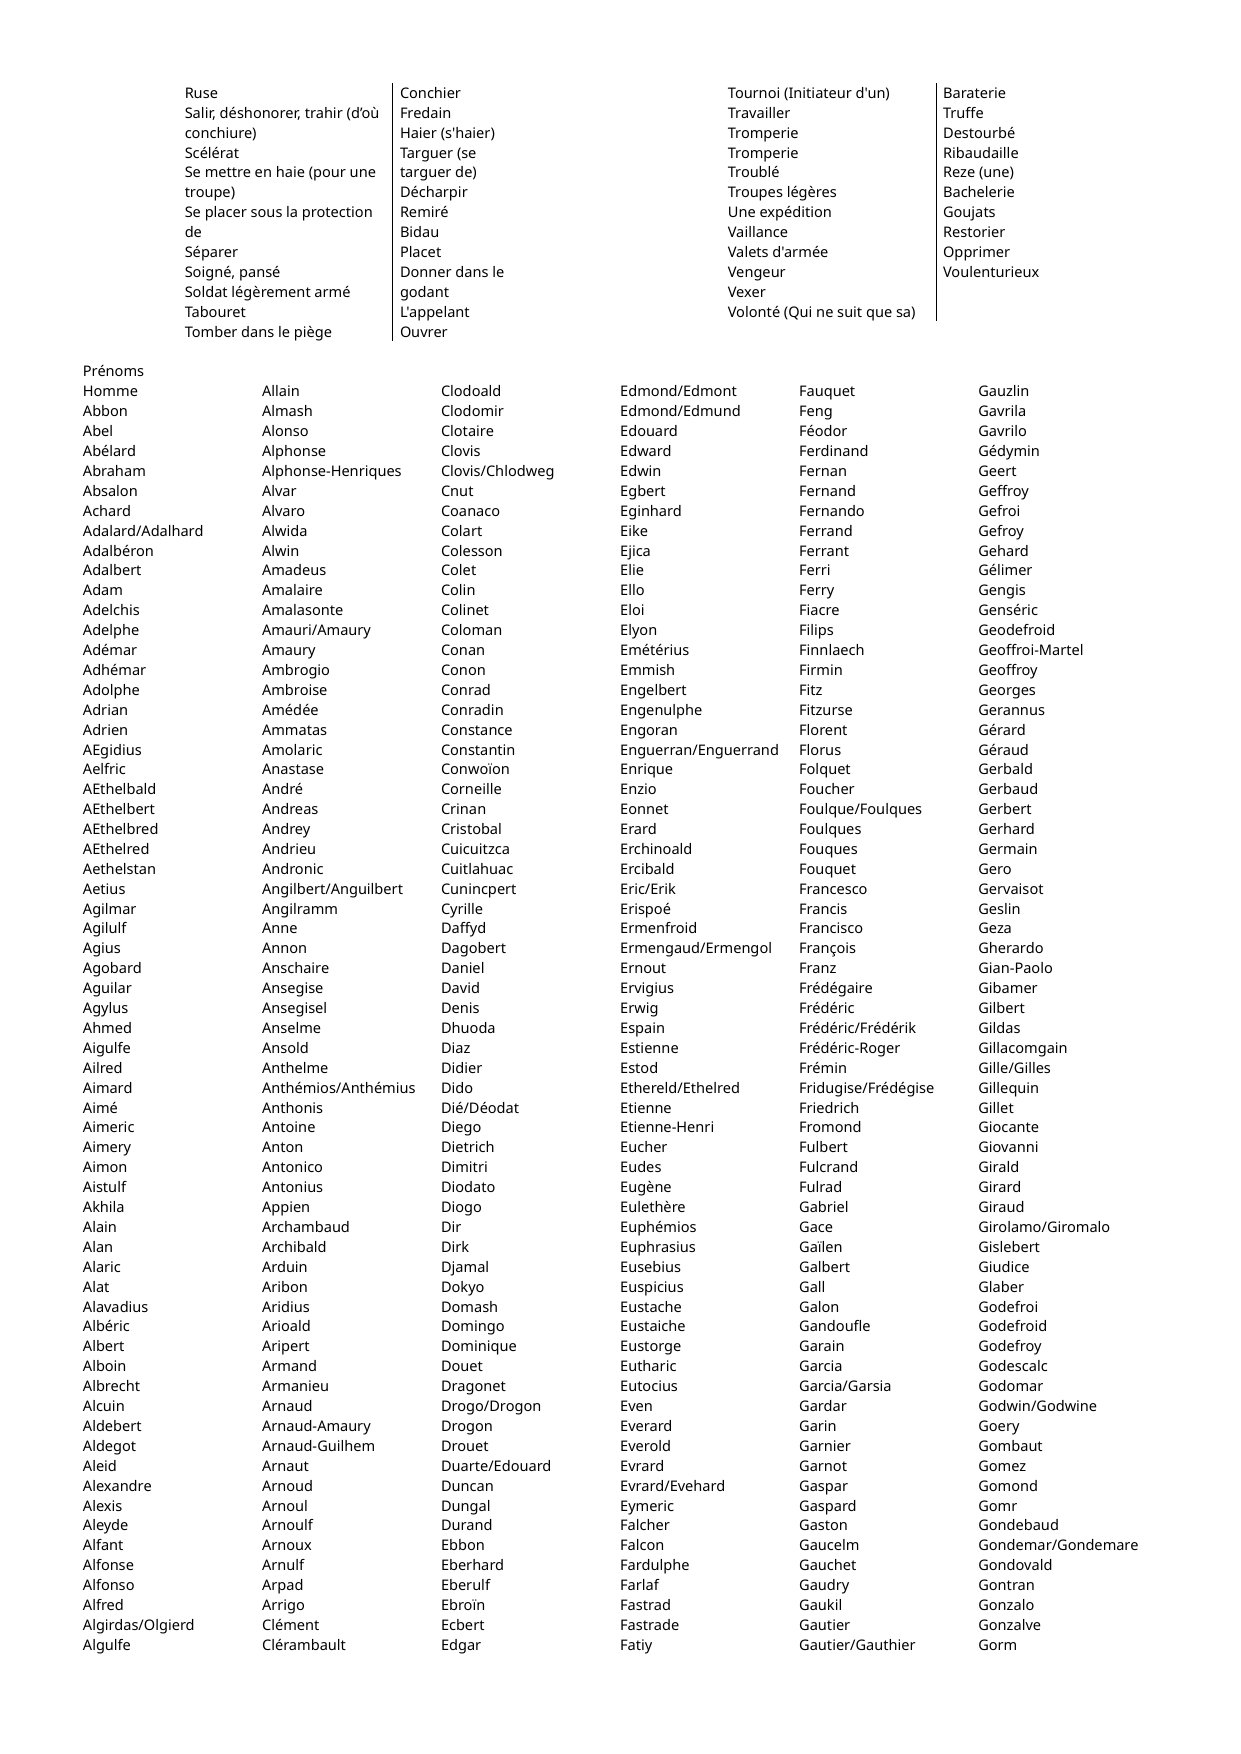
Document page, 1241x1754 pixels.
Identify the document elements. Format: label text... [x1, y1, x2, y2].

text Ansegisel [262, 998, 441, 1018]
text Adémar [83, 640, 262, 660]
text Aethelstan [83, 859, 262, 878]
text Amolaric [262, 739, 441, 759]
text Clotaire [441, 421, 620, 441]
text Abélard [83, 441, 262, 461]
text Duncan [441, 1475, 620, 1495]
text Etienne [620, 1097, 799, 1117]
text Colet [441, 560, 620, 580]
text Gandoufle [799, 1316, 978, 1336]
text Florus [799, 739, 978, 759]
text Gerbald [978, 759, 1157, 779]
text Girard [978, 1177, 1157, 1197]
text Gehard [978, 540, 1157, 560]
text Arnaut [262, 1456, 441, 1475]
text Amalaire [262, 580, 441, 600]
text Fulrad [799, 1177, 978, 1197]
text Eusebius [620, 1257, 799, 1276]
text Anthelme [262, 1058, 441, 1077]
text Everard [620, 1416, 799, 1436]
text Coanaco [441, 501, 620, 520]
text Erispoé [620, 898, 799, 918]
text Cuitlahuac [441, 859, 620, 878]
text Antoine [262, 1117, 441, 1137]
text Aimeric [83, 1117, 262, 1137]
text Alphonse-Henriques [262, 461, 441, 481]
text Godomar [978, 1376, 1157, 1396]
text Gauzlin [978, 381, 1157, 401]
text Andronic [262, 859, 441, 878]
text Constantin [441, 739, 620, 759]
text Alvaro [262, 501, 441, 520]
text Anthémios/Anthémius [262, 1077, 441, 1097]
text Gaukil [799, 1595, 978, 1615]
text Etienne-Henri [620, 1117, 799, 1137]
text Dominique [441, 1336, 620, 1356]
text Adrien [83, 719, 262, 739]
text Adalbert [83, 560, 262, 580]
text Diaz [441, 1038, 620, 1058]
text Anton [262, 1137, 441, 1157]
text Erchinoald [620, 839, 799, 859]
text Fulcrand [799, 1157, 978, 1177]
text Gengis [978, 580, 1157, 600]
text Aldegot [83, 1436, 262, 1456]
text Conan [441, 640, 620, 660]
text Clérambault [262, 1634, 441, 1654]
text Euspicius [620, 1276, 799, 1296]
text Eudes [620, 1157, 799, 1177]
text Gonzalo [978, 1595, 1157, 1615]
text Archibald [262, 1237, 441, 1257]
text Edmond/Edmund [620, 401, 799, 421]
text Gace [799, 1217, 978, 1237]
text Fernan [799, 461, 978, 481]
text Garain [799, 1336, 978, 1356]
text Erard [620, 819, 799, 839]
text Arnaud-Amaury [262, 1416, 441, 1436]
text Ambrogio [262, 660, 441, 679]
text Ello [620, 580, 799, 600]
text Francis [799, 898, 978, 918]
text Gauchet [799, 1555, 978, 1575]
text Ammatas [262, 719, 441, 739]
text Fernand [799, 481, 978, 501]
text Akhila [83, 1197, 262, 1217]
text Appien [262, 1197, 441, 1217]
text Gorm [978, 1634, 1157, 1654]
text Gavrilo [978, 421, 1157, 441]
text Arnulf [262, 1555, 441, 1575]
text Edgar [441, 1634, 620, 1654]
text Adalbéron [83, 540, 262, 560]
text Falcon [620, 1535, 799, 1555]
text Dirk [441, 1237, 620, 1257]
text Douet [441, 1356, 620, 1376]
text Elie [620, 560, 799, 580]
text Gille/Gilles [978, 1058, 1157, 1077]
text Galon [799, 1296, 978, 1316]
text Galbert [799, 1257, 978, 1276]
text Aleyde [83, 1515, 262, 1535]
text Albrecht [83, 1376, 262, 1396]
text Cuicuitzca [441, 839, 620, 859]
table_cell Baraterie Truffe Destourbé Ribaudaille Reze (une) Bachelerie Goujats Restorier Opprimer Voulenturieux [937, 83, 1063, 321]
text Aribon [262, 1276, 441, 1296]
text Arrigo [262, 1595, 441, 1615]
text Adelphe [83, 620, 262, 640]
text Constance [441, 719, 620, 739]
text Angilbert/Anguilbert [262, 878, 441, 898]
text Eberhard [441, 1555, 620, 1575]
text Dhuoda [441, 1018, 620, 1038]
text Algirdas/Olgierd [83, 1615, 262, 1634]
text Ferry [799, 580, 978, 600]
text Gillequin [978, 1077, 1157, 1097]
text Clodoald [441, 381, 620, 401]
text Gédymin [978, 441, 1157, 461]
text Ansold [262, 1038, 441, 1058]
text Fauquet [799, 381, 978, 401]
text Ferri [799, 560, 978, 580]
text Frédégaire [799, 978, 978, 998]
text Emétérius [620, 640, 799, 660]
text Adelchis [83, 600, 262, 620]
text Godwin/Godwine [978, 1396, 1157, 1416]
text Conon [441, 660, 620, 679]
text Geza [978, 918, 1157, 938]
text Diogo [441, 1197, 620, 1217]
text Alavadius [83, 1296, 262, 1316]
text Didier [441, 1058, 620, 1077]
text Drogo/Drogon [441, 1396, 620, 1416]
text Colinet [441, 600, 620, 620]
text Conwoïon [441, 759, 620, 779]
text Aimé [83, 1097, 262, 1117]
text André [262, 779, 441, 799]
text Euphrasius [620, 1237, 799, 1257]
text Agilulf [83, 918, 262, 938]
text Ercibald [620, 859, 799, 878]
text Geffroy [978, 481, 1157, 501]
text Gautier [799, 1615, 978, 1634]
text Gero [978, 859, 1157, 878]
text Abraham [83, 461, 262, 481]
text Abel [83, 421, 262, 441]
text Gerannus [978, 699, 1157, 719]
text Genséric [978, 600, 1157, 620]
text Ansegise [262, 978, 441, 998]
text AEthelbred [83, 819, 262, 839]
text Gefroi [978, 501, 1157, 520]
text Eginhard [620, 501, 799, 520]
text Colin [441, 580, 620, 600]
text Colesson [441, 540, 620, 560]
text Féodor [799, 421, 978, 441]
text Goery [978, 1416, 1157, 1436]
text Foulques [799, 819, 978, 839]
text Fitz [799, 679, 978, 699]
text Gélimer [978, 560, 1157, 580]
text Alain [83, 1217, 262, 1237]
text Gardar [799, 1396, 978, 1416]
text Florent [799, 719, 978, 739]
text Amauri/Amaury [262, 620, 441, 640]
text Amédée [262, 699, 441, 719]
text Dimitri [441, 1157, 620, 1177]
text Edmond/Edmont [620, 381, 799, 401]
text Ethereld/Ethelred [620, 1077, 799, 1097]
text Fridugise/Frédégise [799, 1077, 978, 1097]
text Fastrade [620, 1615, 799, 1634]
text Falcher [620, 1515, 799, 1535]
text Giovanni [978, 1137, 1157, 1157]
text Ebroïn [441, 1595, 620, 1615]
text Gislebert [978, 1237, 1157, 1257]
text Clovis/Chlodweg [441, 461, 620, 481]
text Duarte/Edouard [441, 1456, 620, 1475]
text Agobard [83, 958, 262, 978]
text Ebbon [441, 1535, 620, 1555]
text Ecbert [441, 1615, 620, 1634]
text Godescalc [978, 1356, 1157, 1376]
text Andrieu [262, 839, 441, 859]
text Gontran [978, 1575, 1157, 1595]
text Enzio [620, 779, 799, 799]
table_cell Ruse Salir, déshonorer, trahir (d’où conchiure) Scélérat Se mettre en haie (pour une troupe) Se placer sous la protection de Séparer Soigné, pansé Soldat légèrement armé Tabouret Tomber dans le piège [177, 83, 392, 341]
text Egbert [620, 481, 799, 501]
text Gibamer [978, 978, 1157, 998]
text Elyon [620, 620, 799, 640]
text Dokyo [441, 1276, 620, 1296]
text Frédéric/Frédérik [799, 1018, 978, 1038]
text Agylus [83, 998, 262, 1018]
text Edouard [620, 421, 799, 441]
text Frédéric-Roger [799, 1038, 978, 1058]
text AEthelred [83, 839, 262, 859]
text Aripert [262, 1336, 441, 1356]
text Gomez [978, 1456, 1157, 1475]
text Corneille [441, 779, 620, 799]
text Eric/Erik [620, 878, 799, 898]
text Edward [620, 441, 799, 461]
text Dungal [441, 1495, 620, 1515]
text Gerhard [978, 819, 1157, 839]
text Gondovald [978, 1555, 1157, 1575]
text Ernout [620, 958, 799, 978]
text Gillet [978, 1097, 1157, 1117]
text Eustache [620, 1296, 799, 1316]
text Cristobal [441, 819, 620, 839]
text Denis [441, 998, 620, 1018]
text Ermengaud/Ermengol [620, 938, 799, 958]
text Aguilar [83, 978, 262, 998]
text Gaudry [799, 1575, 978, 1595]
text Dagobert [441, 938, 620, 958]
text Aistulf [83, 1177, 262, 1197]
text Andreas [262, 799, 441, 819]
text Folquet [799, 759, 978, 779]
text Adam [83, 580, 262, 600]
text Alcuin [83, 1396, 262, 1416]
text Alfred [83, 1595, 262, 1615]
text Aelfric [83, 759, 262, 779]
text Fromond [799, 1117, 978, 1137]
text Alonso [262, 421, 441, 441]
text Géraud [978, 739, 1157, 759]
text Eulethère [620, 1197, 799, 1217]
text Adolphe [83, 679, 262, 699]
text Garin [799, 1416, 978, 1436]
text Gian-Paolo [978, 958, 1157, 978]
text Gerbert [978, 799, 1157, 819]
text Adalard/Adalhard [83, 520, 262, 540]
text Almash [262, 401, 441, 421]
text Gall [799, 1276, 978, 1296]
text Farlaf [620, 1575, 799, 1595]
text Clovis [441, 441, 620, 461]
text Geoffroi-Martel [978, 640, 1157, 660]
text Ejica [620, 540, 799, 560]
text Geoffroy [978, 660, 1157, 679]
text Gillacomgain [978, 1038, 1157, 1058]
text Fiacre [799, 600, 978, 620]
text Gaïlen [799, 1237, 978, 1257]
text Alat [83, 1276, 262, 1296]
text Alfant [83, 1535, 262, 1555]
text Ermenfroid [620, 918, 799, 938]
text Francesco [799, 878, 978, 898]
text Conradin [441, 699, 620, 719]
text Fitzurse [799, 699, 978, 719]
text Aldebert [83, 1416, 262, 1436]
text Adhémar [83, 660, 262, 679]
text Alphonse [262, 441, 441, 461]
text Anselme [262, 1018, 441, 1038]
text Fardulphe [620, 1555, 799, 1575]
text Homme [83, 381, 262, 401]
text Annon [262, 938, 441, 958]
text François [799, 938, 978, 958]
text Georges [978, 679, 1157, 699]
text Godefroy [978, 1336, 1157, 1356]
text Arpad [262, 1575, 441, 1595]
text Anschaire [262, 958, 441, 978]
text Alboin [83, 1356, 262, 1376]
text Armanieu [262, 1376, 441, 1396]
text AEthelbert [83, 799, 262, 819]
text Dietrich [441, 1137, 620, 1157]
text Prénoms [83, 361, 1157, 381]
text Everold [620, 1436, 799, 1456]
text Alwida [262, 520, 441, 540]
text Germain [978, 839, 1157, 859]
text Fastrad [620, 1595, 799, 1615]
text Frémin [799, 1058, 978, 1077]
text Ambroise [262, 679, 441, 699]
text Amaury [262, 640, 441, 660]
text Diodato [441, 1177, 620, 1197]
table_cell Tournoi (Initiateur d'un) Travailler Tromperie Tromperie Troublé Troupes légères Une expédition Vaillance Valets d'armée Vengeur Vexer Volonté (Qui ne suit que sa) [720, 83, 936, 321]
text Engelbert [620, 679, 799, 699]
text Enguerran/Enguerrand [620, 739, 799, 759]
text Girald [978, 1157, 1157, 1177]
text Eike [620, 520, 799, 540]
text Gaspar [799, 1475, 978, 1495]
text Djamal [441, 1257, 620, 1276]
text Even [620, 1396, 799, 1416]
text Agilmar [83, 898, 262, 918]
text Crinan [441, 799, 620, 819]
text Arioald [262, 1316, 441, 1336]
text Aridius [262, 1296, 441, 1316]
text Dié/Déodat [441, 1097, 620, 1117]
text Enrique [620, 759, 799, 779]
text Eutocius [620, 1376, 799, 1396]
text Eustorge [620, 1336, 799, 1356]
text Estod [620, 1058, 799, 1077]
text Espain [620, 1018, 799, 1038]
text Amadeus [262, 560, 441, 580]
text Aimard [83, 1077, 262, 1097]
text Anthonis [262, 1097, 441, 1117]
table_cell Conchier Fredain Haier (s'haier) Targuer (se targuer de) Décharpir Remiré Bidau Placet Donner dans le godant L'appelant Ouvrer [393, 83, 520, 341]
text Absalon [83, 481, 262, 501]
text Algulfe [83, 1634, 262, 1654]
text Eberulf [441, 1575, 620, 1595]
text Foucher [799, 779, 978, 799]
text Arduin [262, 1257, 441, 1276]
text Aimery [83, 1137, 262, 1157]
text Gaspard [799, 1495, 978, 1515]
text Clément [262, 1615, 441, 1634]
text Eymeric [620, 1495, 799, 1515]
text Drouet [441, 1436, 620, 1456]
text Garcia/Garsia [799, 1376, 978, 1396]
text Fouques [799, 839, 978, 859]
text Ferrant [799, 540, 978, 560]
text Gondemar/Gondemare [978, 1535, 1157, 1555]
text Aigulfe [83, 1038, 262, 1058]
text Coloman [441, 620, 620, 640]
text Godefroid [978, 1316, 1157, 1336]
text Geodefroid [978, 620, 1157, 640]
text Frédéric [799, 998, 978, 1018]
text Giraud [978, 1197, 1157, 1217]
text Gautier/Gauthier [799, 1634, 978, 1654]
text Daffyd [441, 918, 620, 938]
text Ahmed [83, 1018, 262, 1038]
text Adrian [83, 699, 262, 719]
text Eutharic [620, 1356, 799, 1376]
text Eugène [620, 1177, 799, 1197]
text Dir [441, 1217, 620, 1237]
text Gildas [978, 1018, 1157, 1038]
text Geert [978, 461, 1157, 481]
text Ferdinand [799, 441, 978, 461]
text Ervigius [620, 978, 799, 998]
text Archambaud [262, 1217, 441, 1237]
text Garcia [799, 1356, 978, 1376]
text Albéric [83, 1316, 262, 1336]
text Agius [83, 938, 262, 958]
text Aleid [83, 1456, 262, 1475]
text Ailred [83, 1058, 262, 1077]
text Giocante [978, 1117, 1157, 1137]
text Drogon [441, 1416, 620, 1436]
text Allain [262, 381, 441, 401]
text Domingo [441, 1316, 620, 1336]
text Antonius [262, 1177, 441, 1197]
text Anastase [262, 759, 441, 779]
text Engenulphe [620, 699, 799, 719]
text Francisco [799, 918, 978, 938]
text Filips [799, 620, 978, 640]
text Anne [262, 918, 441, 938]
text Girolamo/Giromalo [978, 1217, 1157, 1237]
text Diego [441, 1117, 620, 1137]
text Gilbert [978, 998, 1157, 1018]
text Gondebaud [978, 1515, 1157, 1535]
text David [441, 978, 620, 998]
text AEgidius [83, 739, 262, 759]
text Feng [799, 401, 978, 421]
text Franz [799, 958, 978, 978]
text Albert [83, 1336, 262, 1356]
text Foulque/Foulques [799, 799, 978, 819]
text Cnut [441, 481, 620, 501]
text Durand [441, 1515, 620, 1535]
text Gomond [978, 1475, 1157, 1495]
text Arnoud [262, 1475, 441, 1495]
text Eonnet [620, 799, 799, 819]
text Cunincpert [441, 878, 620, 898]
text Clodomir [441, 401, 620, 421]
text Gombaut [978, 1436, 1157, 1456]
text Gaucelm [799, 1535, 978, 1555]
text Conrad [441, 679, 620, 699]
text Engoran [620, 719, 799, 739]
text Arnoul [262, 1495, 441, 1515]
text Emmish [620, 660, 799, 679]
text Armand [262, 1356, 441, 1376]
text AEthelbald [83, 779, 262, 799]
text Fatiy [620, 1634, 799, 1654]
text Fulbert [799, 1137, 978, 1157]
text Eucher [620, 1137, 799, 1157]
text Alaric [83, 1257, 262, 1276]
text Alvar [262, 481, 441, 501]
text Geslin [978, 898, 1157, 918]
text Antonico [262, 1157, 441, 1177]
text Friedrich [799, 1097, 978, 1117]
text Gabriel [799, 1197, 978, 1217]
text Fouquet [799, 859, 978, 878]
text Alexandre [83, 1475, 262, 1495]
text Amalasonte [262, 600, 441, 620]
text Gherardo [978, 938, 1157, 958]
text Abbon [83, 401, 262, 421]
text Gérard [978, 719, 1157, 739]
text Garnot [799, 1456, 978, 1475]
text Erwig [620, 998, 799, 1018]
text Finnlaech [799, 640, 978, 660]
text Alfonso [83, 1575, 262, 1595]
text Dragonet [441, 1376, 620, 1396]
text Andrey [262, 819, 441, 839]
text Glaber [978, 1276, 1157, 1296]
text Domash [441, 1296, 620, 1316]
text Eloi [620, 600, 799, 620]
text Alfonse [83, 1555, 262, 1575]
text Estienne [620, 1038, 799, 1058]
text Aimon [83, 1157, 262, 1177]
text Eustaiche [620, 1316, 799, 1336]
text Colart [441, 520, 620, 540]
text Gomr [978, 1495, 1157, 1515]
text Cyrille [441, 898, 620, 918]
text Evrard [620, 1456, 799, 1475]
text Gonzalve [978, 1615, 1157, 1634]
text Ferrand [799, 520, 978, 540]
text Gavrila [978, 401, 1157, 421]
text Alan [83, 1237, 262, 1257]
text Fernando [799, 501, 978, 520]
text Firmin [799, 660, 978, 679]
text Garnier [799, 1436, 978, 1456]
text Dido [441, 1077, 620, 1097]
text Alwin [262, 540, 441, 560]
text Gefroy [978, 520, 1157, 540]
text Aetius [83, 878, 262, 898]
text Achard [83, 501, 262, 520]
text Angilramm [262, 898, 441, 918]
text Edwin [620, 461, 799, 481]
text Gerbaud [978, 779, 1157, 799]
text Euphémios [620, 1217, 799, 1237]
text Daniel [441, 958, 620, 978]
text Arnaud-Guilhem [262, 1436, 441, 1456]
text Giudice [978, 1257, 1157, 1276]
text Evrard/Evehard [620, 1475, 799, 1495]
text Gervaisot [978, 878, 1157, 898]
text Gaston [799, 1515, 978, 1535]
text Arnoulf [262, 1515, 441, 1535]
text Arnaud [262, 1396, 441, 1416]
text Godefroi [978, 1296, 1157, 1316]
text Arnoux [262, 1535, 441, 1555]
text Alexis [83, 1495, 262, 1515]
